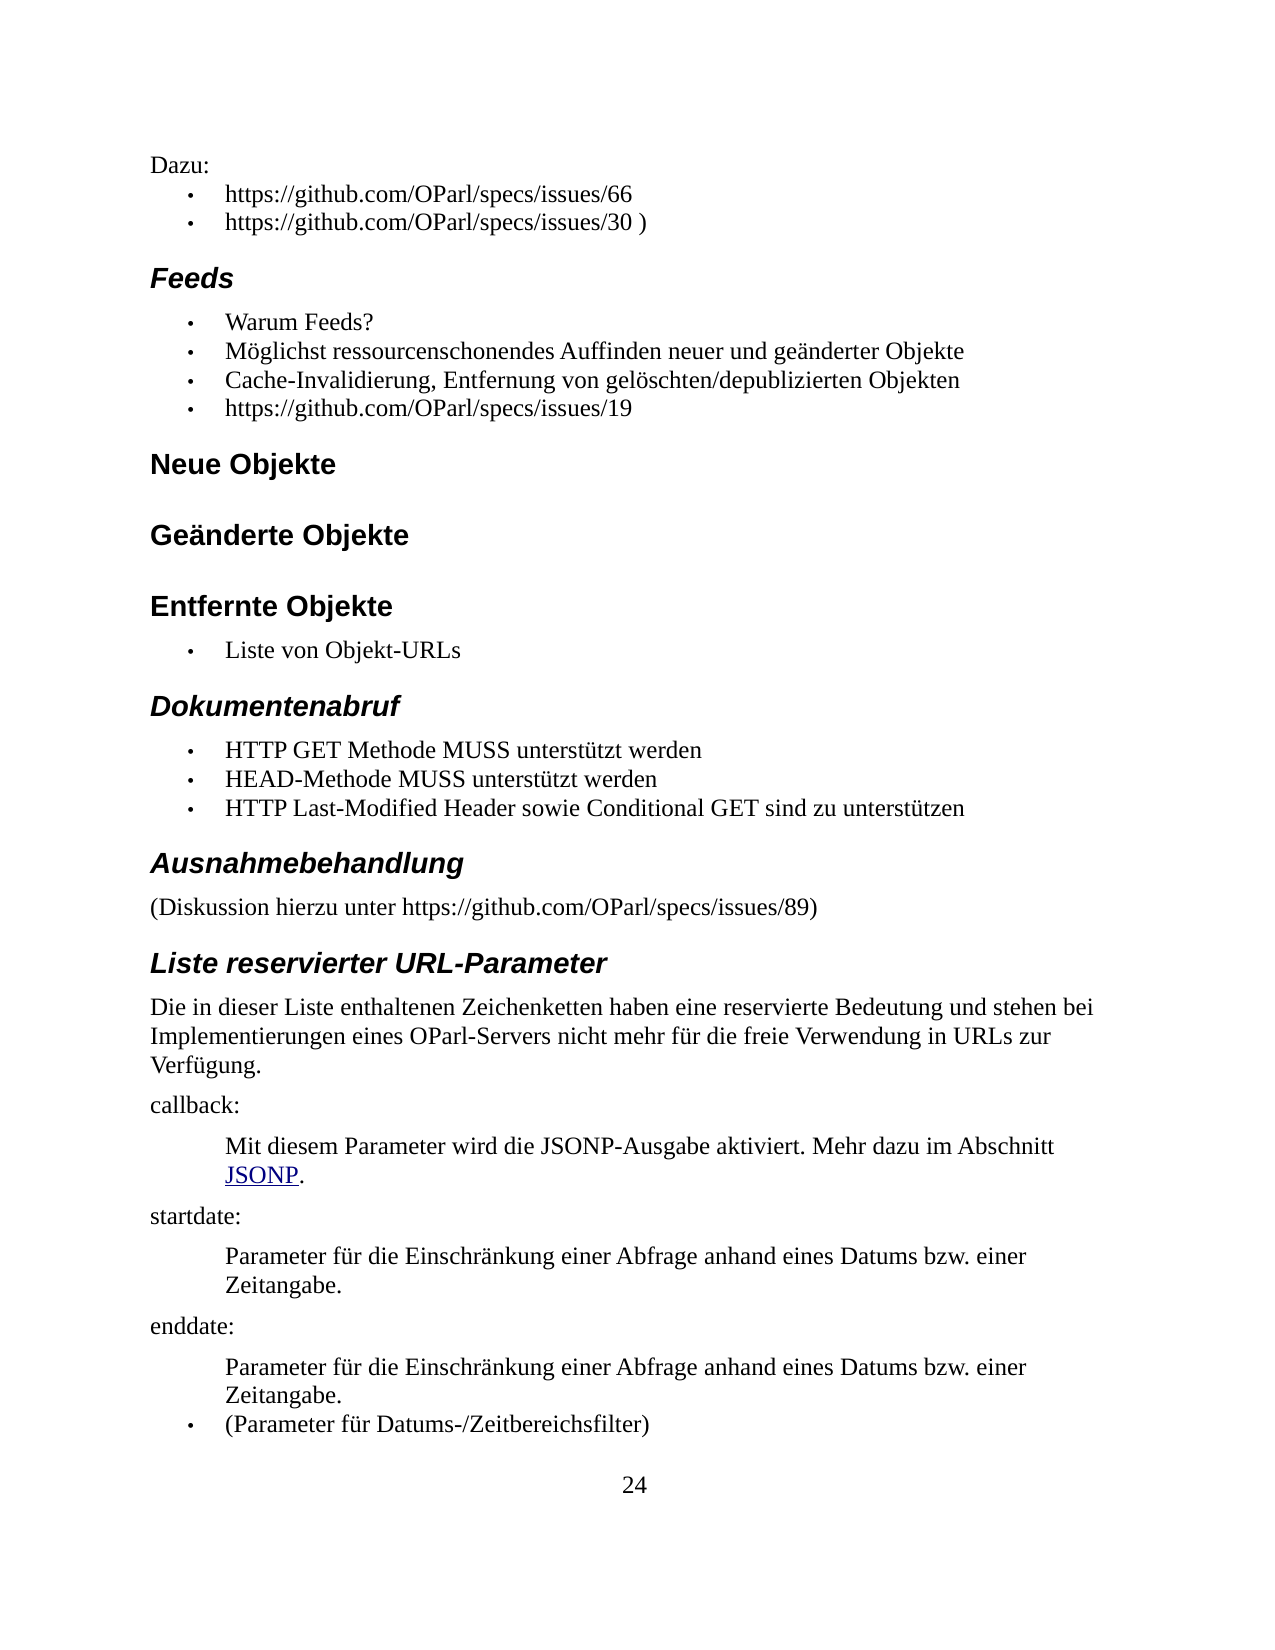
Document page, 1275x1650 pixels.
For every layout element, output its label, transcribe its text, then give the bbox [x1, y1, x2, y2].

text Die in dieser Liste enthaltenen Zeichenketten haben eine reservierte Bedeutung und stehen bei Implementierungen eines OParl-Servers nicht mehr für die freie Verwendung in URLs zur Verfügung. [150, 992, 1125, 1078]
list Cache-Invalidierung, Entfernung von gelöschten/depublizierten Objekten [187, 365, 1125, 393]
list https://github.com/OParl/specs/issues/66 [187, 179, 1125, 207]
list (Parameter für Datums-/Zeitbereichsfilter) [187, 1409, 1125, 1438]
subtitle Entfernte Objekte [150, 589, 1125, 623]
list https://github.com/OParl/specs/issues/30 ) [187, 207, 1125, 236]
list HTTP Last-Modified Header sowie Conditional GET sind zu unterstützen [187, 793, 1125, 821]
list Liste von Objekt-URLs [187, 635, 1125, 664]
subtitle Ausnahmebehandlung [150, 846, 1125, 880]
text (Diskussion hierzu unter https://github.com/OParl/specs/issues/89) [150, 892, 1125, 921]
subtitle Geänderte Objekte [150, 518, 1125, 552]
list HEAD-Methode MUSS unterstützt werden [187, 764, 1125, 793]
text Dazu: [150, 150, 1125, 179]
list Möglichst ressourcenschonendes Auffinden neuer und geänderter Objekte [187, 336, 1125, 365]
subtitle Neue Objekte [150, 447, 1125, 481]
text Parameter für die Einschränkung einer Abfrage anhand eines Datums bzw. einer Zeitangabe. [225, 1352, 1125, 1409]
text Mit diesem Parameter wird die JSONP-Ausgabe aktiviert. Mehr dazu im Abschnitt JSONP. [225, 1131, 1125, 1189]
subtitle Feeds [150, 261, 1125, 295]
text Parameter für die Einschränkung einer Abfrage anhand eines Datums bzw. einer Zeitangabe. [225, 1241, 1125, 1299]
list https://github.com/OParl/specs/issues/19 [187, 393, 1125, 422]
list HTTP GET Methode MUSS unterstützt werden [187, 735, 1125, 764]
text callback: [150, 1091, 1125, 1119]
subtitle Dokumentenabruf [150, 689, 1125, 723]
subtitle Liste reservierter URL-Parameter [150, 946, 1125, 980]
text startdate: [150, 1201, 1125, 1229]
text enddate: [150, 1311, 1125, 1340]
list Warum Feeds? [187, 307, 1125, 336]
